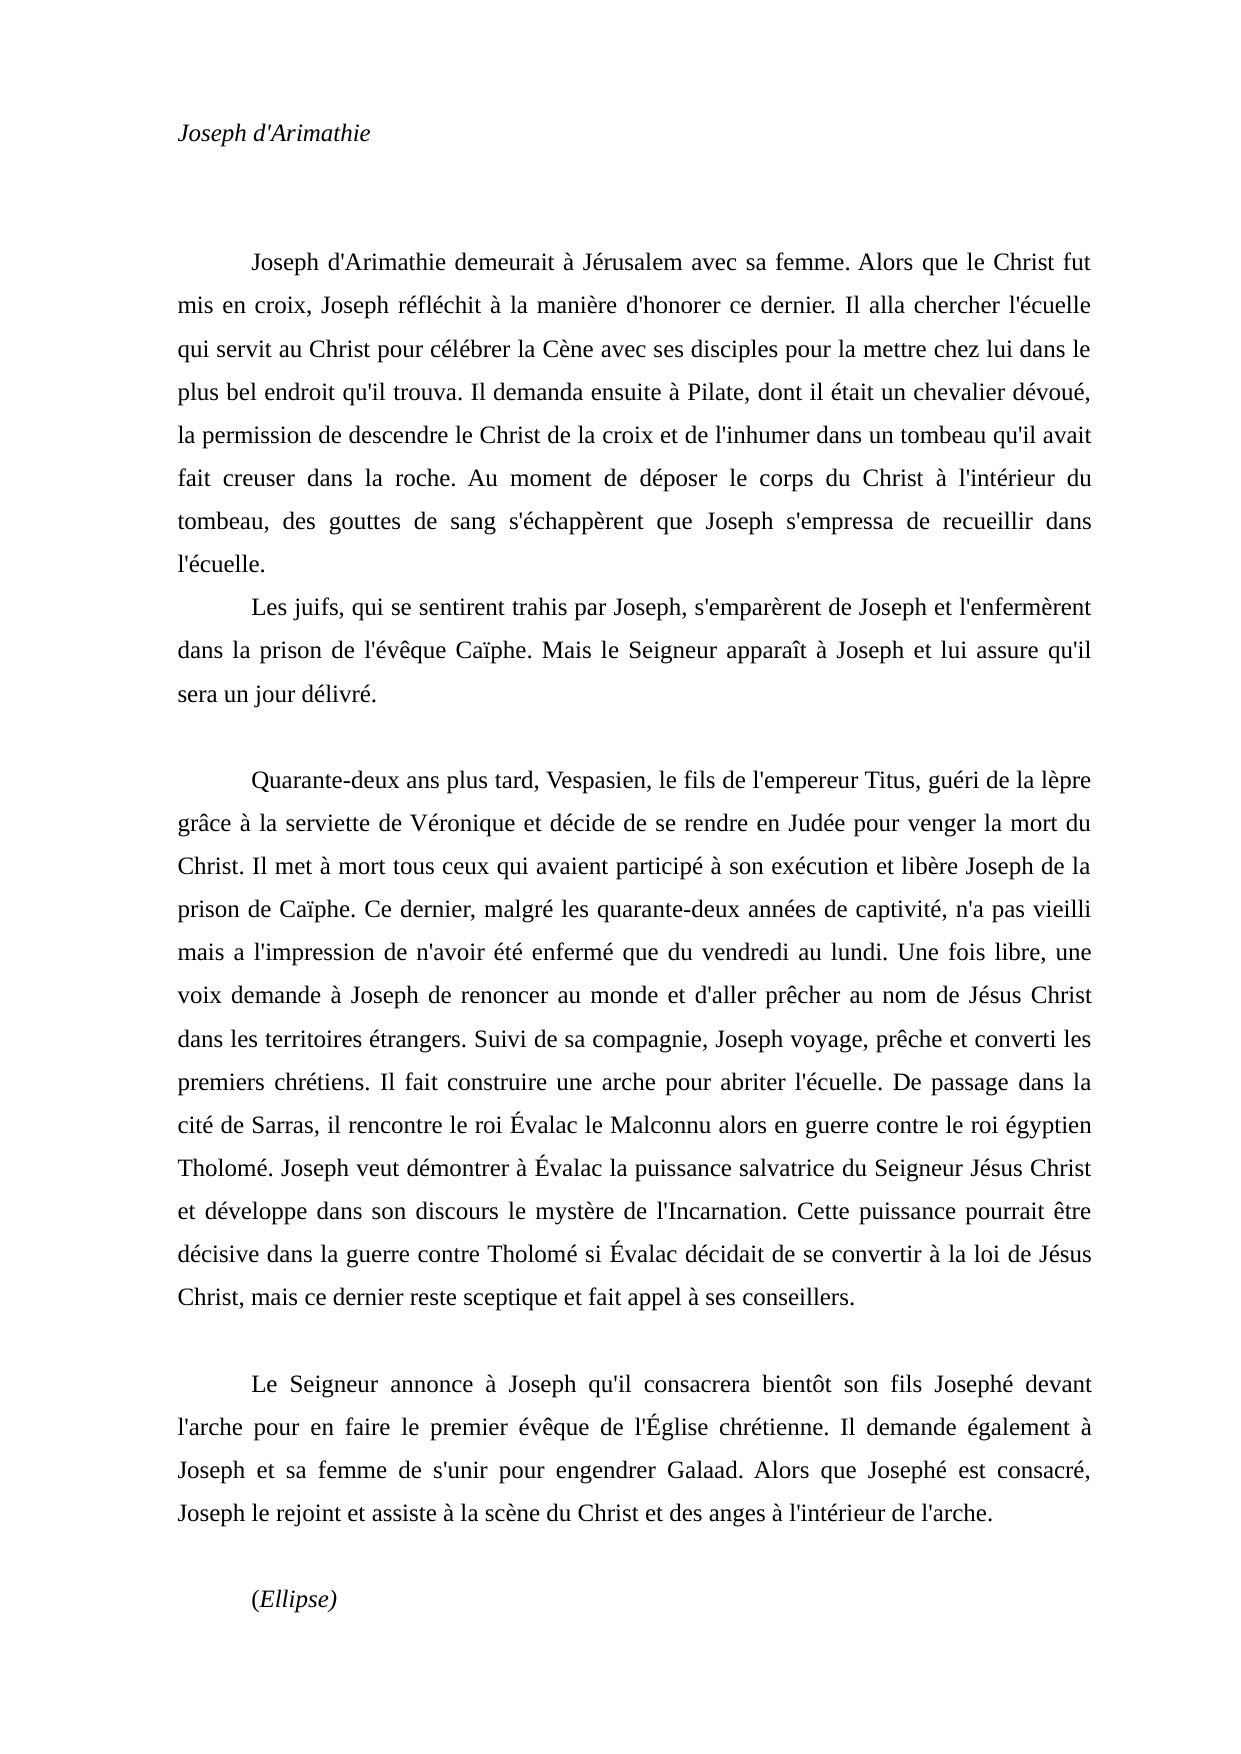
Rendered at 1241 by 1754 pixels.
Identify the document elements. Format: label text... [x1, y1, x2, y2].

text Joseph d'Arimathie demeurait à Jérusalem avec sa femme. Alors que le Christ fut mis en croix, Joseph réfléchit à la manière d'honorer ce dernier. Il alla chercher l'écuelle qui servit au Christ pour célébrer la Cène avec ses disciples pour la mettre chez lui dans le plus bel endroit qu'il trouva. Il demanda ensuite à Pilate, dont il était un chevalier dévoué, la permission de descendre le Christ de la croix et de l'inhumer dans un tombeau qu'il avait fait creuser dans la roche. Au moment de déposer le corps du Christ à l'intérieur du tombeau, des gouttes de sang s'échappèrent que Joseph s'empressa de recueillir dans l'écuelle. [177, 247, 1093, 578]
text Joseph d'Arimathie [177, 118, 1093, 147]
text Quarante-deux ans plus tard, Vespasien, le fils de l'empereur Titus, guéri de la lèpre grâce à la serviette de Véronique et décide de se rendre en Judée pour venger la mort du Christ. Il met à mort tous ceux qui avaient participé à son exécution et libère Joseph de la prison de Caïphe. Ce dernier, malgré les quarante-deux années de captivité, n'a pas vieilli mais a l'impression de n'avoir été enfermé que du vendredi au lundi. Une fois libre, une voix demande à Joseph de renoncer au monde et d'aller prêcher au nom de Jésus Christ dans les territoires étrangers. Suivi de sa compagnie, Joseph voyage, prêche et converti les premiers chrétiens. Il fait construire une arche pour abriter l'écuelle. De passage dans la cité de Sarras, il rencontre le roi Évalac le Malconnu alors en guerre contre le roi égyptien Tholomé. Joseph veut démontrer à Évalac la puissance salvatrice du Seigneur Jésus Christ et développe dans son discours le mystère de l'Incarnation. Cette puissance pourrait être décisive dans la guerre contre Tholomé si Évalac décidait de se convertir à la loi de Jésus Christ, mais ce dernier reste sceptique et fait appel à ses conseillers. [177, 765, 1093, 1311]
text Le Seigneur annonce à Joseph qu'il consacrera bientôt son fils Josephé devant l'arche pour en faire le premier évêque de l'Église chrétienne. Il demande également à Joseph et sa femme de s'unir pour engendrer Galaad. Alors que Josephé est consacré, Joseph le rejoint et assiste à la scène du Christ et des anges à l'intérieur de l'arche. [177, 1369, 1093, 1527]
text Les juifs, qui se sentirent trahis par Joseph, s'emparèrent de Joseph et l'enfermèrent dans la prison de l'évêque Caïphe. Mais le Seigneur apparaît à Joseph et lui assure qu'il sera un jour délivré. [177, 592, 1093, 707]
text (Ellipse) [177, 1584, 1093, 1613]
